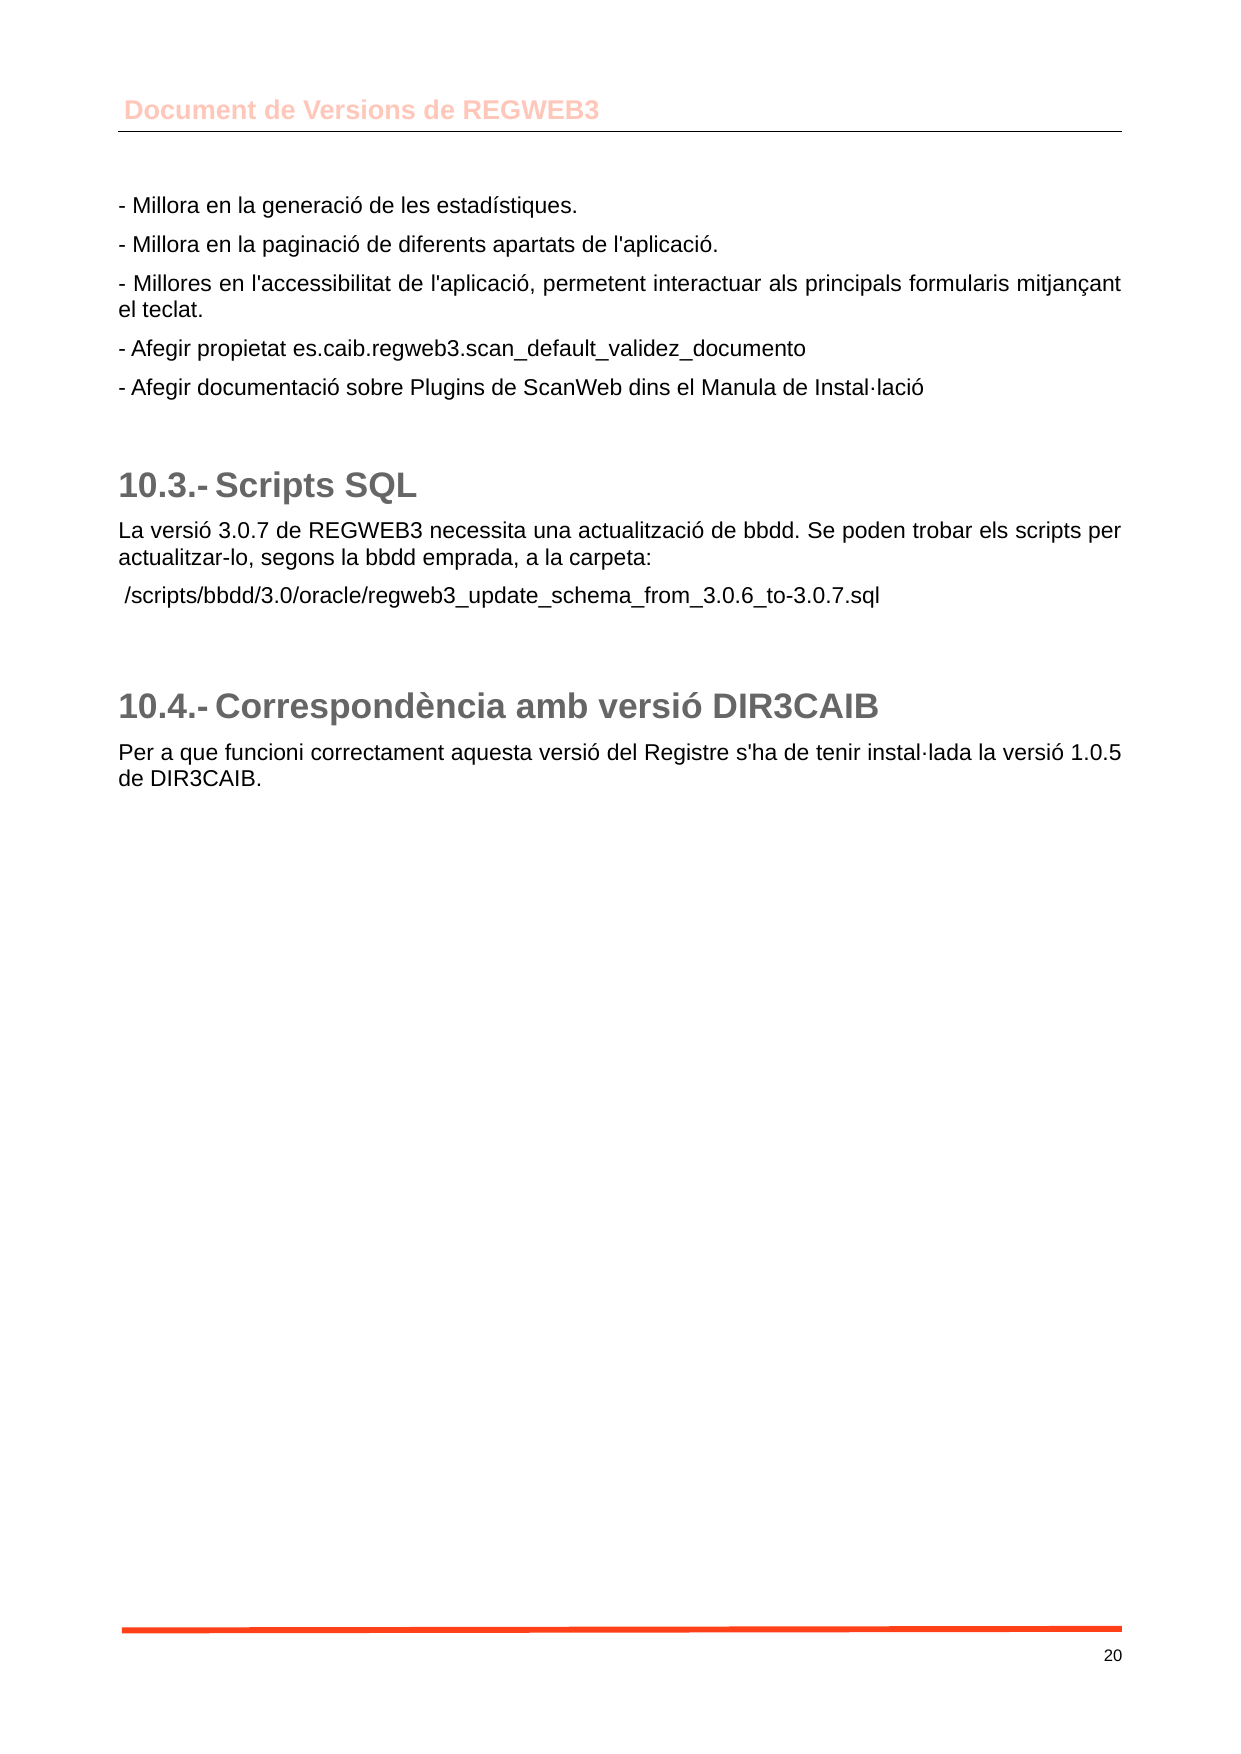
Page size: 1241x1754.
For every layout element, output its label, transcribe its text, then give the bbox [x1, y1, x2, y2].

text - Afegir documentació sobre Plugins de ScanWeb dins el Manula de Instal·lació [118, 374, 1122, 400]
subtitle Correspondència amb versió DIR3CAIB [118, 685, 1122, 726]
text - Millora en la paginació de diferents apartats de l'aplicació. [118, 231, 1122, 257]
text - Millora en la generació de les estadístiques. [118, 192, 1122, 218]
text - Millores en l'accessibilitat de l'aplicació, permetent interactuar als principals formularis mitjançant el teclat. [118, 270, 1122, 322]
text /scripts/bbdd/3.0/oracle/regweb3_update_schema_from_3.0.6_to-3.0.7.sql [118, 582, 1122, 609]
text La versió 3.0.7 de REGWEB3 necessita una actualització de bbdd. Se poden trobar els scripts per actualitzar-lo, segons la bbdd emprada, a la carpeta: [118, 517, 1122, 570]
text - Afegir propietat es.caib.regweb3.scan_default_validez_documento [118, 335, 1122, 361]
subtitle Scripts SQL [118, 464, 1122, 505]
text Per a que funcioni correctament aquesta versió del Registre s'ha de tenir instal·lada la versió 1.0.5 de DIR3CAIB. [118, 738, 1122, 791]
